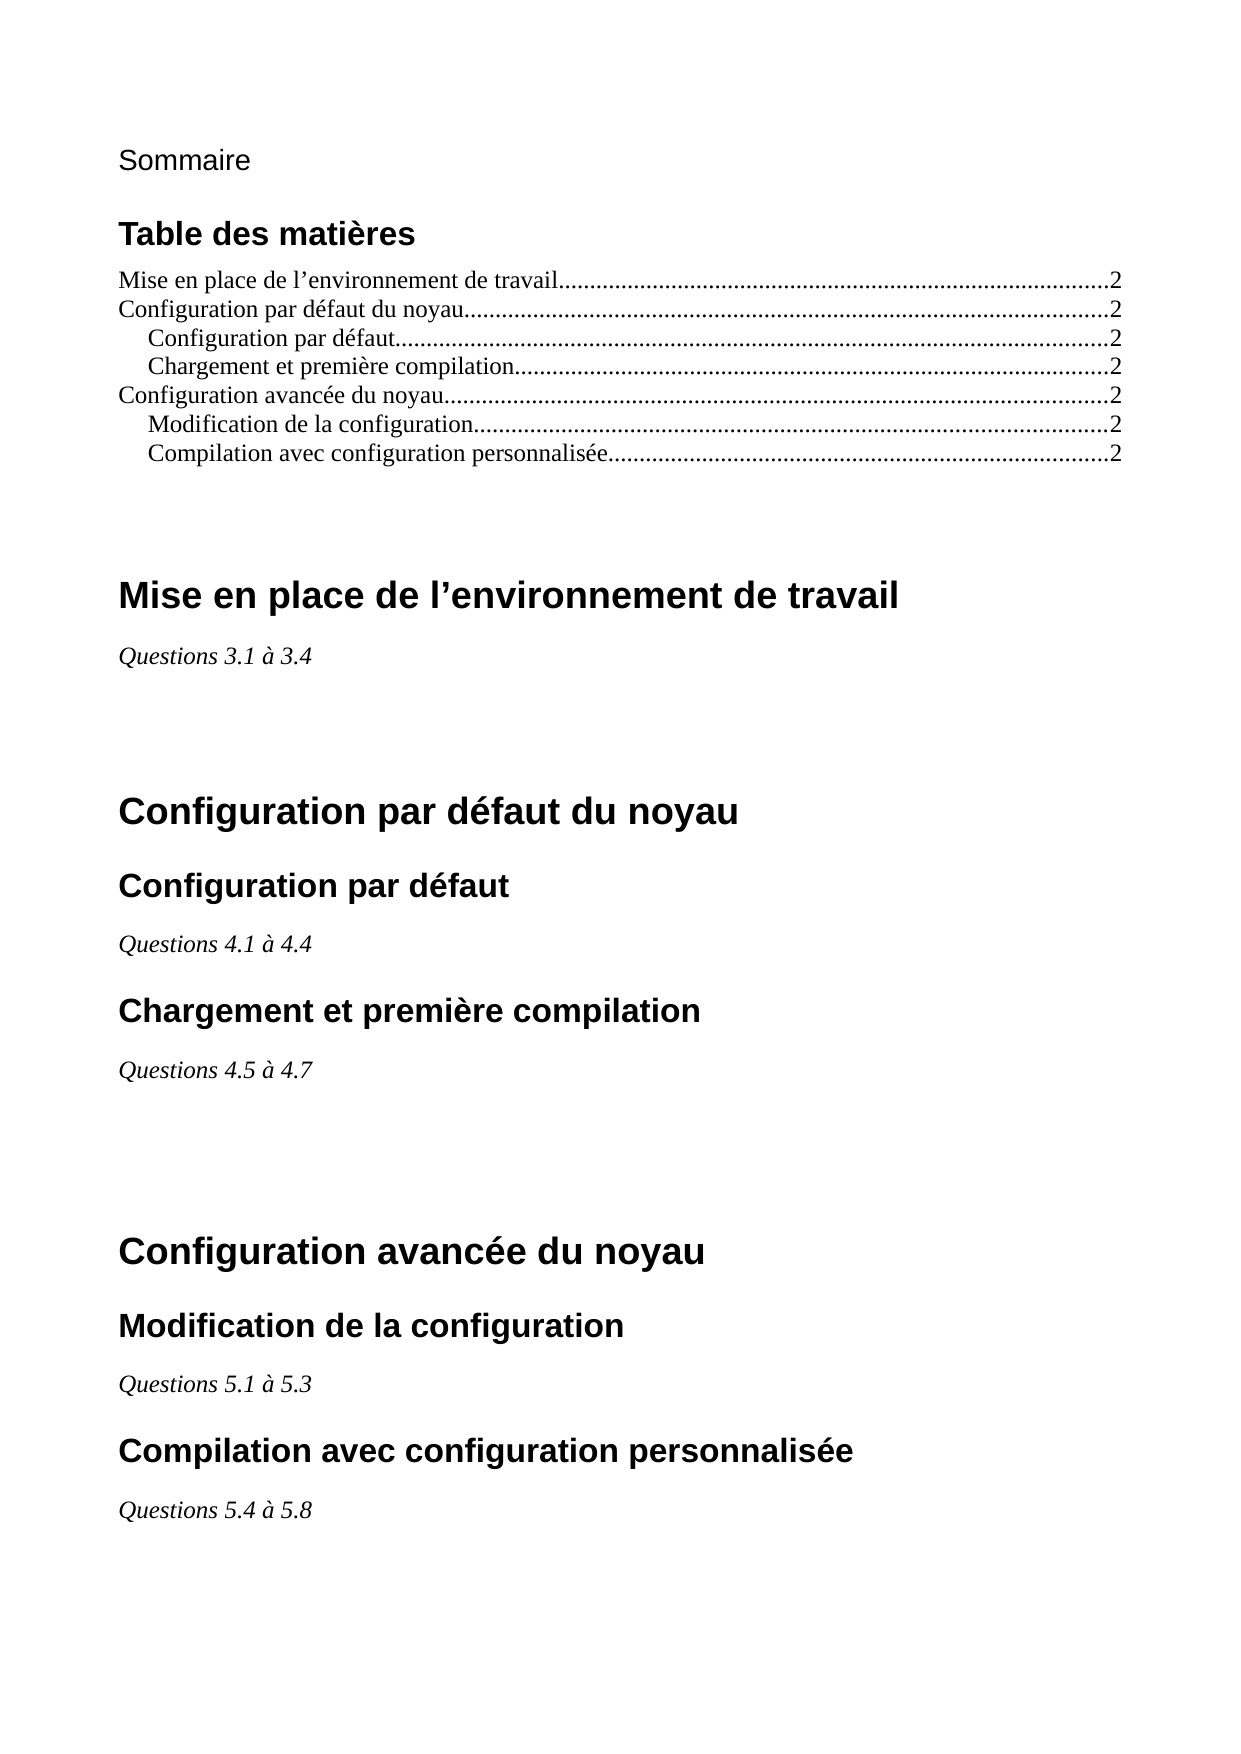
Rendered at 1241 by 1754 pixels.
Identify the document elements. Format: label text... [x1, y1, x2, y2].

subtitle Modification de la configuration [118, 1306, 1122, 1344]
subtitle Compilation avec configuration personnalisée [118, 1431, 1122, 1470]
text Configuration par défaut du noyau 2 [118, 294, 1122, 323]
text Configuration par défaut 2 [148, 323, 1122, 351]
text Questions 5.1 à 5.3 [118, 1369, 1122, 1398]
text Questions 4.1 à 4.4 [118, 929, 1122, 958]
text Chargement et première compilation 2 [148, 351, 1122, 380]
text Questions 4.5 à 4.7 [118, 1055, 1122, 1084]
subtitle Configuration avancée du noyau [118, 1229, 1122, 1272]
text Questions 5.4 à 5.8 [118, 1495, 1122, 1524]
subtitle Mise en place de l’environnement de travail [118, 572, 1122, 616]
subtitle Sommaire [118, 143, 1122, 177]
text Modification de la configuration 2 [148, 409, 1122, 438]
text Compilation avec configuration personnalisée 2 [148, 438, 1122, 466]
text Mise en place de l’environnement de travail 2 [118, 265, 1122, 294]
subtitle Table des matières [118, 214, 1122, 253]
text Configuration avancée du noyau 2 [118, 380, 1122, 409]
subtitle Configuration par défaut [118, 866, 1122, 904]
text Questions 3.1 à 3.4 [118, 641, 1122, 670]
subtitle Configuration par défaut du noyau [118, 788, 1122, 832]
subtitle Chargement et première compilation [118, 991, 1122, 1030]
